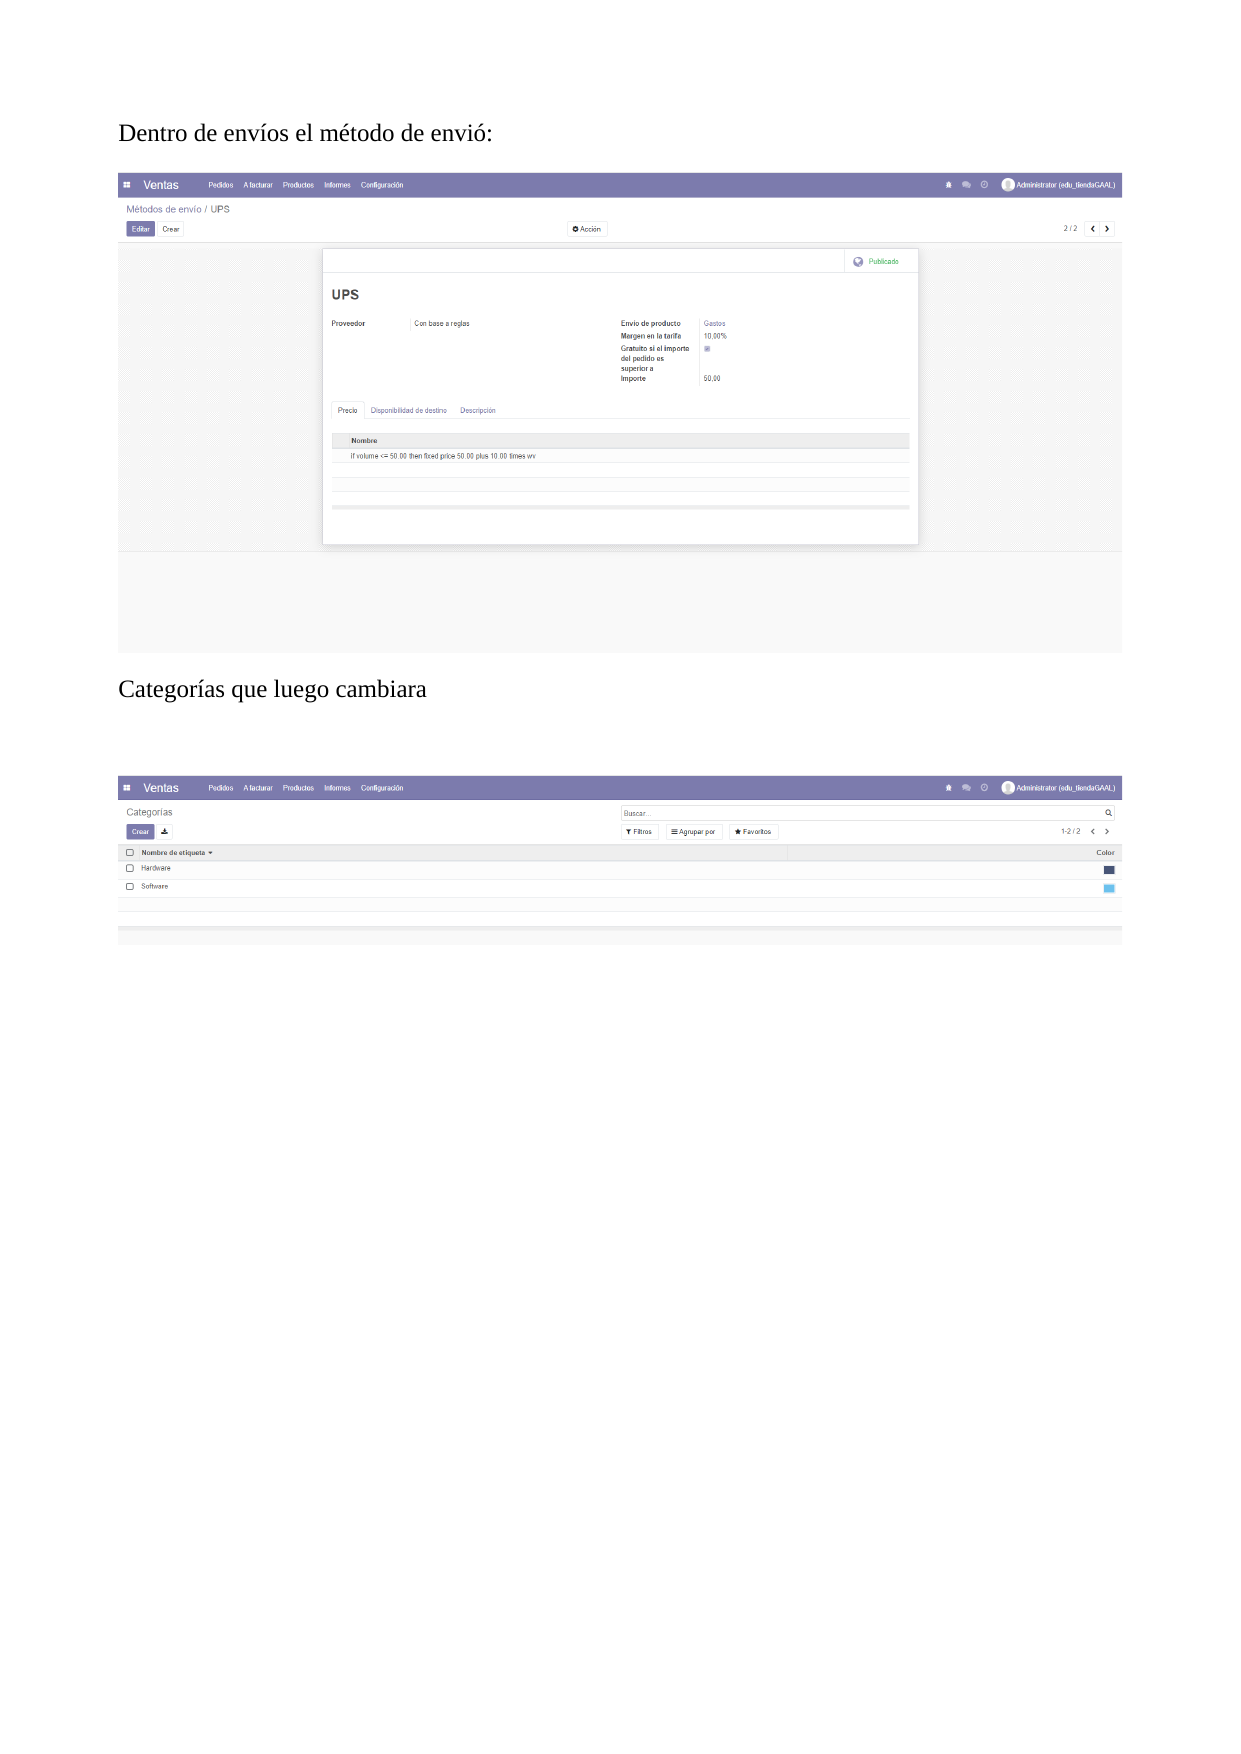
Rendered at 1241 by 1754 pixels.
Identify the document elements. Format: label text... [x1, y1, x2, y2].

text Categorías que luego cambiara [118, 653, 1122, 703]
text Dentro de envíos el método de envió: [118, 118, 1122, 147]
picture [118, 171, 1123, 653]
picture [118, 775, 1123, 847]
